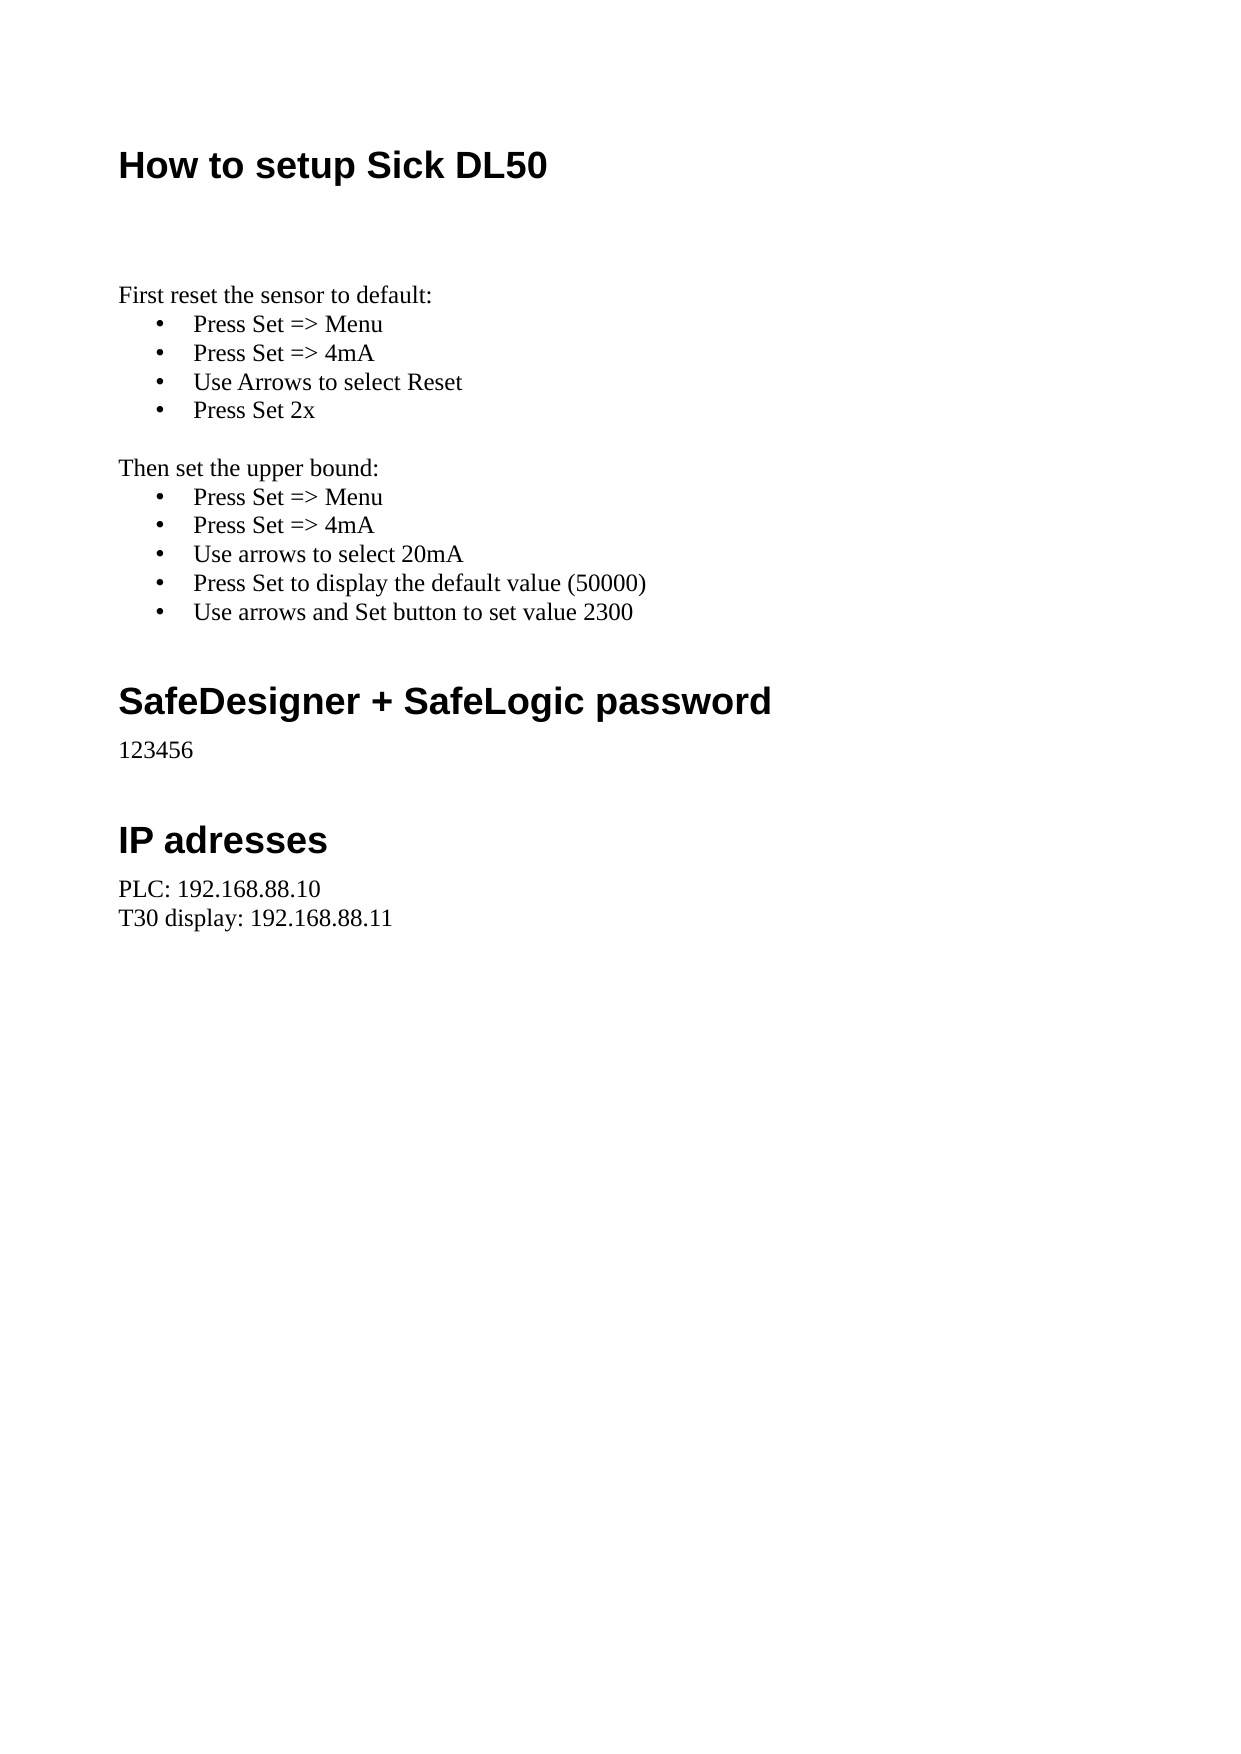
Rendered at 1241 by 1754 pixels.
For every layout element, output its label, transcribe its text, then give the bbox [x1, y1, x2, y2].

list Press Set => 4mA [156, 510, 1122, 539]
text Then set the upper bound: [118, 453, 1122, 482]
list Press Set => 4mA [156, 338, 1122, 367]
subtitle SafeDesigner + SafeLogic password [118, 679, 1122, 723]
list Use arrows to select 20mA [156, 539, 1122, 568]
list Press Set to display the default value (50000) [156, 568, 1122, 597]
list Press Set 2x [156, 395, 1122, 424]
list Press Set => Menu [156, 482, 1122, 510]
list Press Set => Menu [156, 309, 1122, 338]
text 123456 [118, 735, 1122, 764]
list Use arrows and Set button to set value 2300 [156, 597, 1122, 625]
text PLC: 192.168.88.10 [118, 874, 1122, 903]
subtitle IP adresses [118, 818, 1122, 861]
subtitle How to setup Sick DL50 [118, 143, 1122, 187]
text First reset the sensor to default: [118, 280, 1122, 309]
text T30 display: 192.168.88.11 [118, 903, 1122, 931]
list Use Arrows to select Reset [156, 367, 1122, 395]
